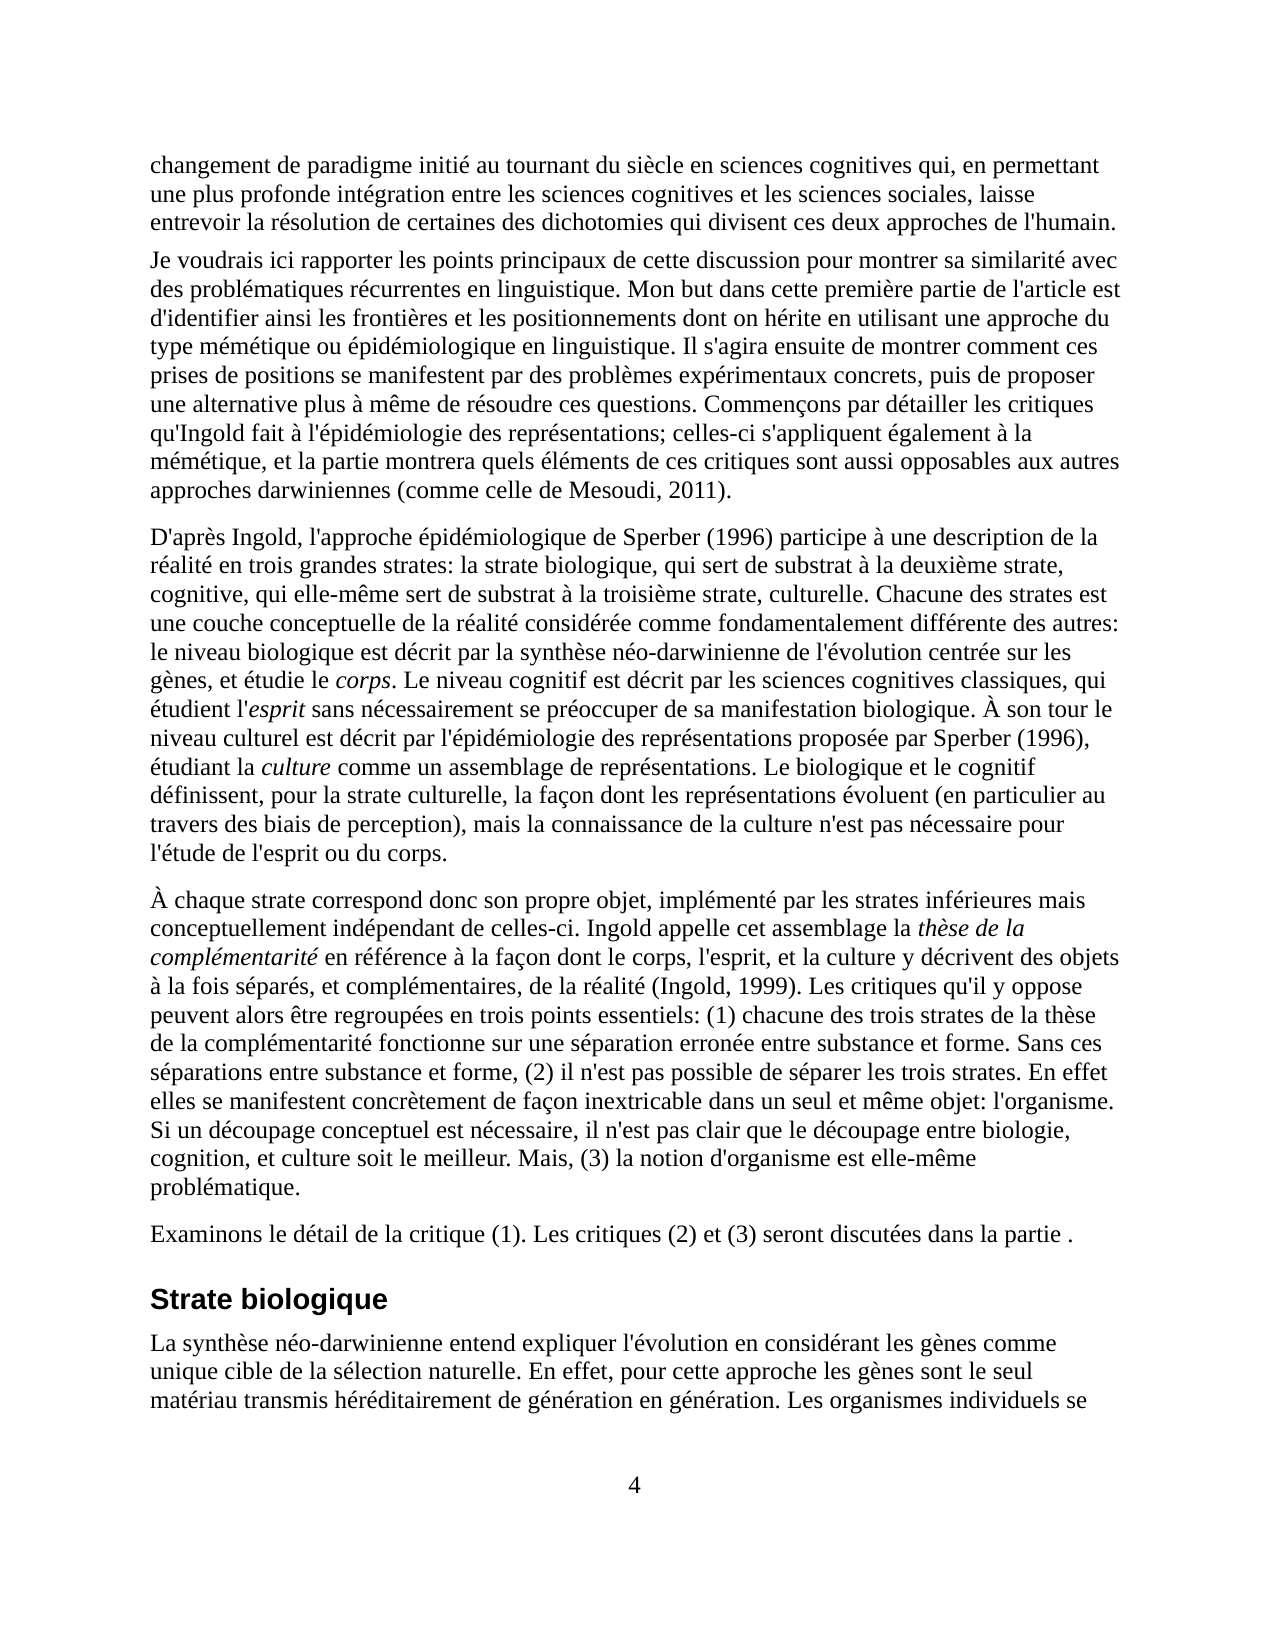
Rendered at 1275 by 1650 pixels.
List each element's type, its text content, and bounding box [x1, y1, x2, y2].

text D'après Ingold, l'approche épidémiologique de Sperber (1996) participe à une description de la réalité en trois grandes strates: la strate biologique, qui sert de substrat à la deuxième strate, cognitive, qui elle-même sert de substrat à la troisième strate, culturelle. Chacune des strates est une couche conceptuelle de la réalité considérée comme fondamentalement différente des autres: le niveau biologique est décrit par la synthèse néo-darwinienne de l'évolution centrée sur les gènes, et étudie le corps. Le niveau cognitif est décrit par les sciences cognitives classiques, qui étudient l'esprit sans nécessairement se préoccuper de sa manifestation biologique. À son tour le niveau culturel est décrit par l'épidémiologie des représentations proposée par Sperber (1996), étudiant la culture comme un assemblage de représentations. Le biologique et le cognitif définissent, pour la strate culturelle, la façon dont les représentations évoluent (en particulier au travers des biais de perception), mais la connaissance de la culture n'est pas nécessaire pour l'étude de l'esprit ou du corps. [150, 522, 1125, 867]
text Examinons le détail de la critique (1). Les critiques (2) et (3) seront discutées dans la partie . [150, 1219, 1125, 1248]
text À chaque strate correspond donc son propre objet, implémenté par les strates inférieures mais conceptuellement indépendant de celles-ci. Ingold appelle cet assemblage la thèse de la complémentarité en référence à la façon dont le corps, l'esprit, et la culture y décrivent des objets à la fois séparés, et complémentaires, de la réalité (Ingold, 1999). Les critiques qu'il y oppose peuvent alors être regroupées en trois points essentiels: (1) chacune des trois strates de la thèse de la complémentarité fonctionne sur une séparation erronée entre substance et forme. Sans ces séparations entre substance et forme, (2) il n'est pas possible de séparer les trois strates. En effet elles se manifestent concrètement de façon inextricable dans un seul et même objet: l'organisme. Si un découpage conceptuel est nécessaire, il n'est pas clair que le découpage entre biologie, cognition, et culture soit le meilleur. Mais, (3) la notion d'organisme est elle-même problématique. [150, 885, 1125, 1201]
text La synthèse néo-darwinienne entend expliquer l'évolution en considérant les gènes comme unique cible de la sélection naturelle. En effet, pour cette approche les gènes sont le seul matériau transmis héréditairement de génération en génération. Les organismes individuels se [150, 1328, 1125, 1414]
text changement de paradigme initié au tournant du siècle en sciences cognitives qui, en permettant une plus profonde intégration entre les sciences cognitives et les sciences sociales, laisse entrevoir la résolution de certaines des dichotomies qui divisent ces deux approches de l'humain. [150, 150, 1125, 236]
text Je voudrais ici rapporter les points principaux de cette discussion pour montrer sa similarité avec des problématiques récurrentes en linguistique. Mon but dans cette première partie de l'article est d'identifier ainsi les frontières et les positionnements dont on hérite en utilisant une approche du type mémétique ou épidémiologique en linguistique. Il s'agira ensuite de montrer comment ces prises de positions se manifestent par des problèmes expérimentaux concrets, puis de proposer une alternative plus à même de résoudre ces questions. Commençons par détailler les critiques qu'Ingold fait à l'épidémiologie des représentations; celles-ci s'appliquent également à la mémétique, et la partie montrera quels éléments de ces critiques sont aussi opposables aux autres approches darwiniennes (comme celle de Mesoudi, 2011). [150, 245, 1125, 504]
subtitle Strate biologique [150, 1282, 1125, 1315]
